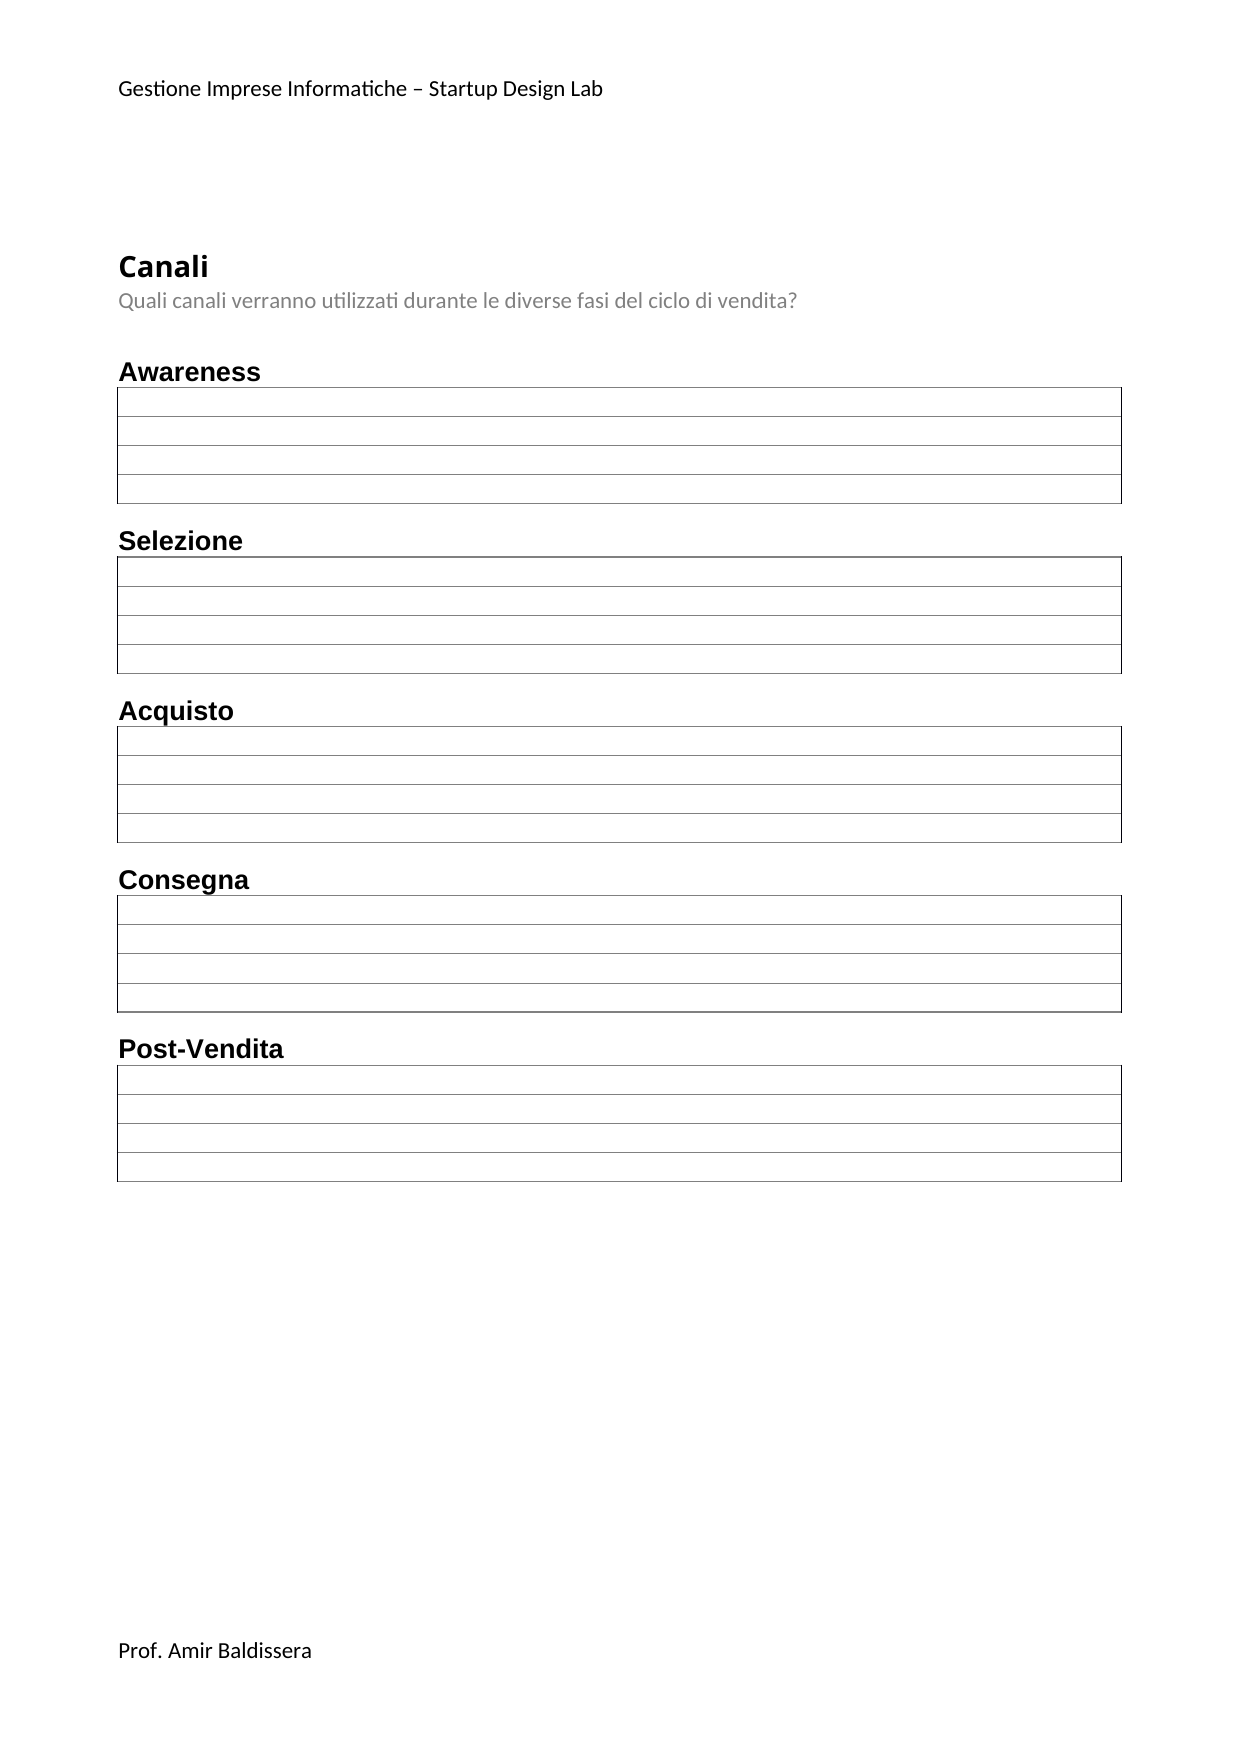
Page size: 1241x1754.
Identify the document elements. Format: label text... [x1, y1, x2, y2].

table_cell [118, 785, 1121, 813]
table_cell [118, 1153, 1121, 1181]
table_cell [118, 446, 1121, 474]
table_cell [118, 1095, 1121, 1123]
table_header [118, 727, 1121, 755]
table_header [118, 388, 1121, 416]
table_cell [118, 984, 1121, 1011]
subtitle Consegna [118, 864, 1122, 895]
table_cell [118, 1124, 1121, 1152]
table_cell [118, 475, 1121, 503]
table_cell [118, 954, 1121, 982]
table_cell [118, 417, 1121, 445]
table_cell [118, 645, 1121, 673]
subtitle Post-Vendita [118, 1033, 1122, 1064]
subtitle Acquisto [118, 694, 1122, 726]
table_cell [118, 756, 1121, 784]
table_header [118, 1066, 1121, 1094]
table_cell [118, 925, 1121, 953]
table_header [118, 896, 1121, 924]
subtitle Canali [118, 246, 1122, 286]
subtitle Selezione [118, 525, 1122, 556]
table_cell [118, 616, 1121, 644]
text Quali canali verranno utilizzati durante le diverse fasi del ciclo di vendita? [118, 286, 1122, 314]
table_cell [118, 814, 1121, 842]
table_cell [118, 587, 1121, 614]
table_header [118, 558, 1121, 586]
subtitle Awareness [118, 356, 1122, 387]
